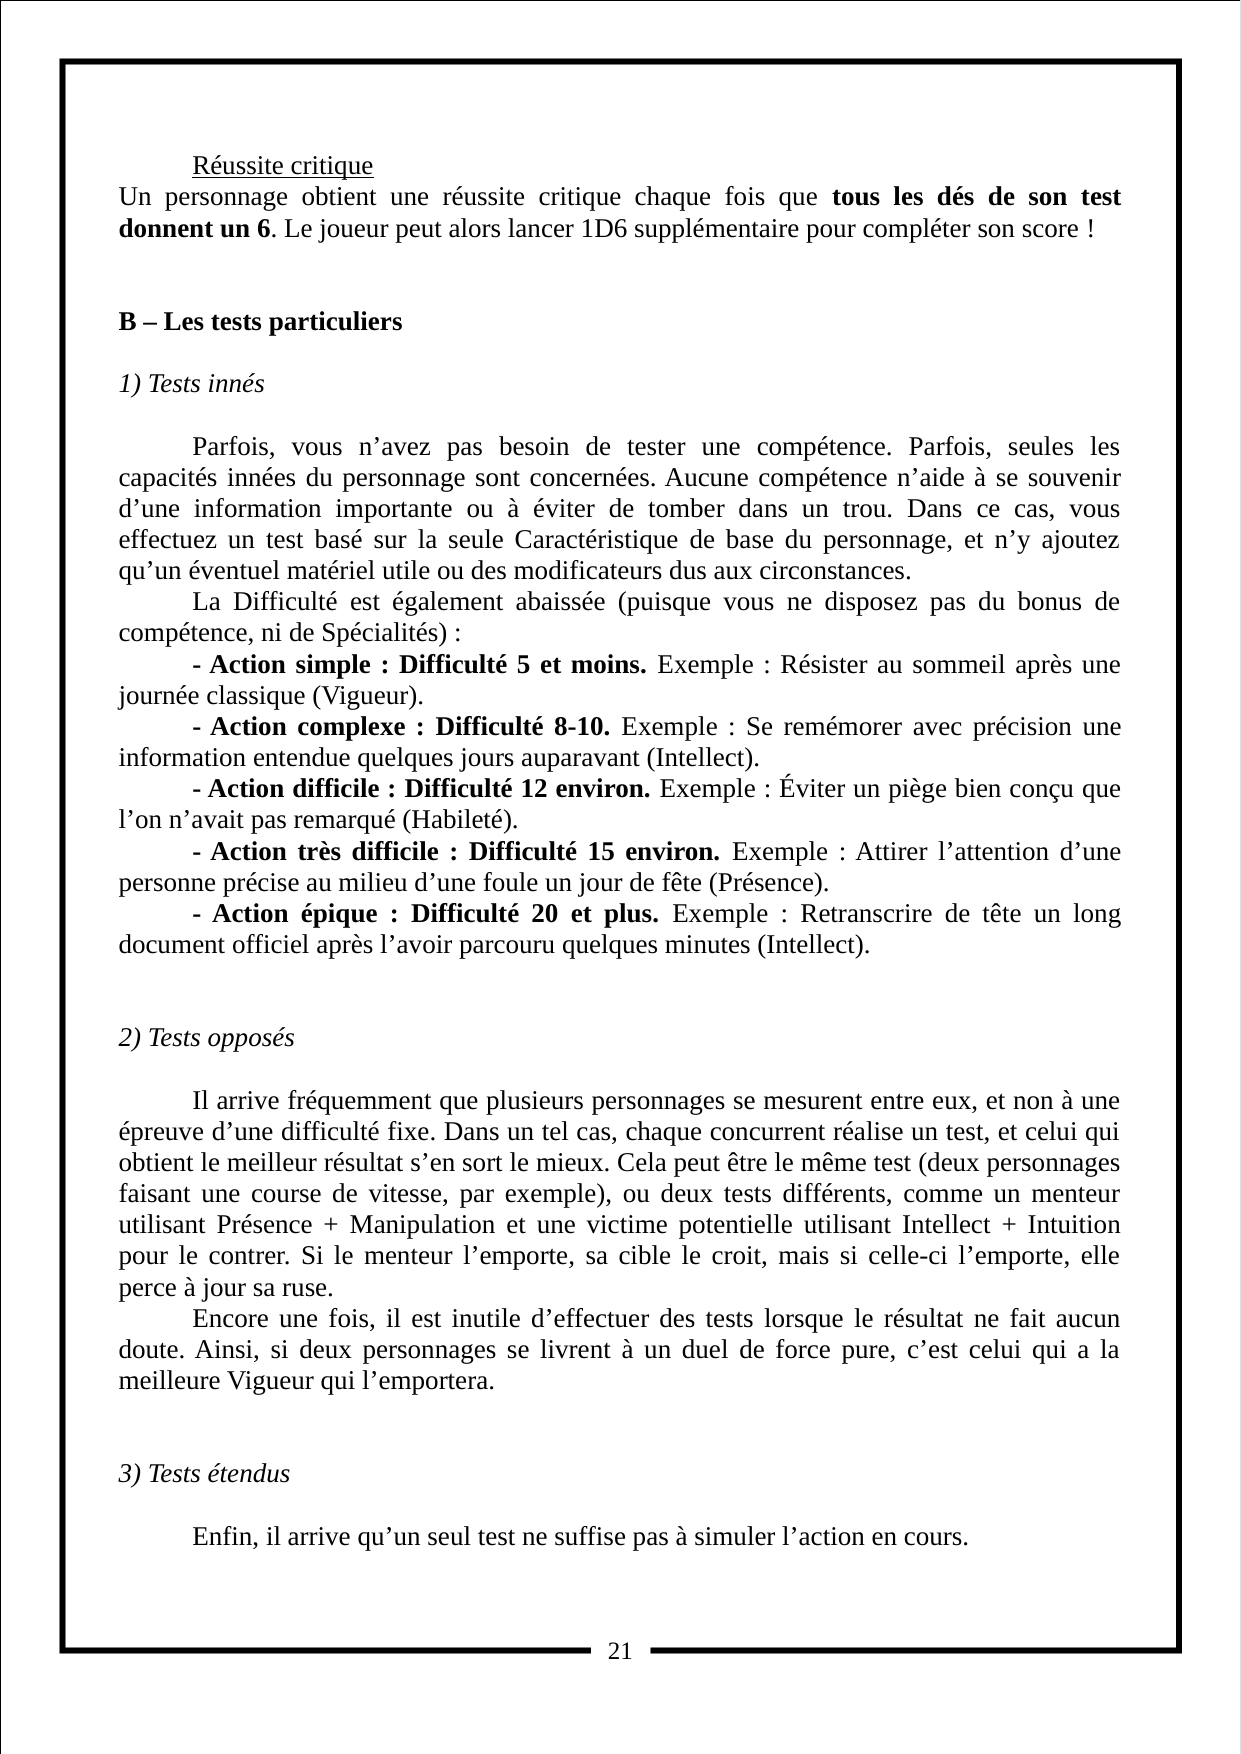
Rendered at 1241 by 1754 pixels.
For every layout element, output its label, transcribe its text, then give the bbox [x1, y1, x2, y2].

text - Action difficile : Difficulté 12 environ. Exemple : Éviter un piège bien conçu que l’on n’avait pas remarqué (Habileté). [118, 772, 1122, 834]
text - Action complexe : Difficulté 8-10. Exemple : Se remémorer avec précision une information entendue quelques jours auparavant (Intellect). [118, 710, 1122, 772]
text B – Les tests particuliers [118, 305, 1122, 336]
text La Difficulté est également abaissée (puisque vous ne disposez pas du bonus de compétence, ni de Spécialités) : [118, 585, 1122, 648]
text - Action simple : Difficulté 5 et moins. Exemple : Résister au sommeil après une journée classique (Vigueur). [118, 648, 1122, 710]
text Enfin, il arrive qu’un seul test ne suffise pas à simuler l’action en cours. [118, 1520, 1122, 1551]
text 1) Tests innés [118, 367, 1122, 398]
text Parfois, vous n’avez pas besoin de tester une compétence. Parfois, seules les capacités innées du personnage sont concernées. Aucune compétence n’aide à se souvenir d’une information importante ou à éviter de tomber dans un trou. Dans ce cas, vous effectuez un test basé sur la seule Caractéristique de base du personnage, et n’y ajoutez qu’un éventuel matériel utile ou des modificateurs dus aux circonstances. [118, 430, 1122, 585]
text 2) Tests opposés [118, 1021, 1122, 1053]
text Encore une fois, il est inutile d’effectuer des tests lorsque le résultat ne fait aucun doute. Ainsi, si deux personnages se livrent à un duel de force pure, c’est celui qui a la meilleure Vigueur qui l’emportera. [118, 1302, 1122, 1395]
text 3) Tests étendus [118, 1457, 1122, 1489]
text - Action épique : Difficulté 20 et plus. Exemple : Retranscrire de tête un long document officiel après l’avoir parcouru quelques minutes (Intellect). [118, 897, 1122, 959]
text Il arrive fréquemment que plusieurs personnages se mesurent entre eux, et non à une épreuve d’une difficulté fixe. Dans un tel cas, chaque concurrent réalise un test, et celui qui obtient le meilleur résultat s’en sort le mieux. Cela peut être le même test (deux personnages faisant une course de vitesse, par exemple), ou deux tests différents, comme un menteur utilisant Présence + Manipulation et une victime potentielle utilisant Intellect + Intuition pour le contrer. Si le menteur l’emporte, sa cible le croit, mais si celle-ci l’emporte, elle perce à jour sa ruse. [118, 1084, 1122, 1302]
text Un personnage obtient une réussite critique chaque fois que tous les dés de son test donnent un 6. Le joueur peut alors lancer 1D6 supplémentaire pour compléter son score ! [118, 181, 1122, 243]
text - Action très difficile : Difficulté 15 environ. Exemple : Attirer l’attention d’une personne précise au milieu d’une foule un jour de fête (Présence). [118, 834, 1122, 897]
text Réussite critique [118, 149, 1122, 181]
picture [1, 1, 1240, 1754]
